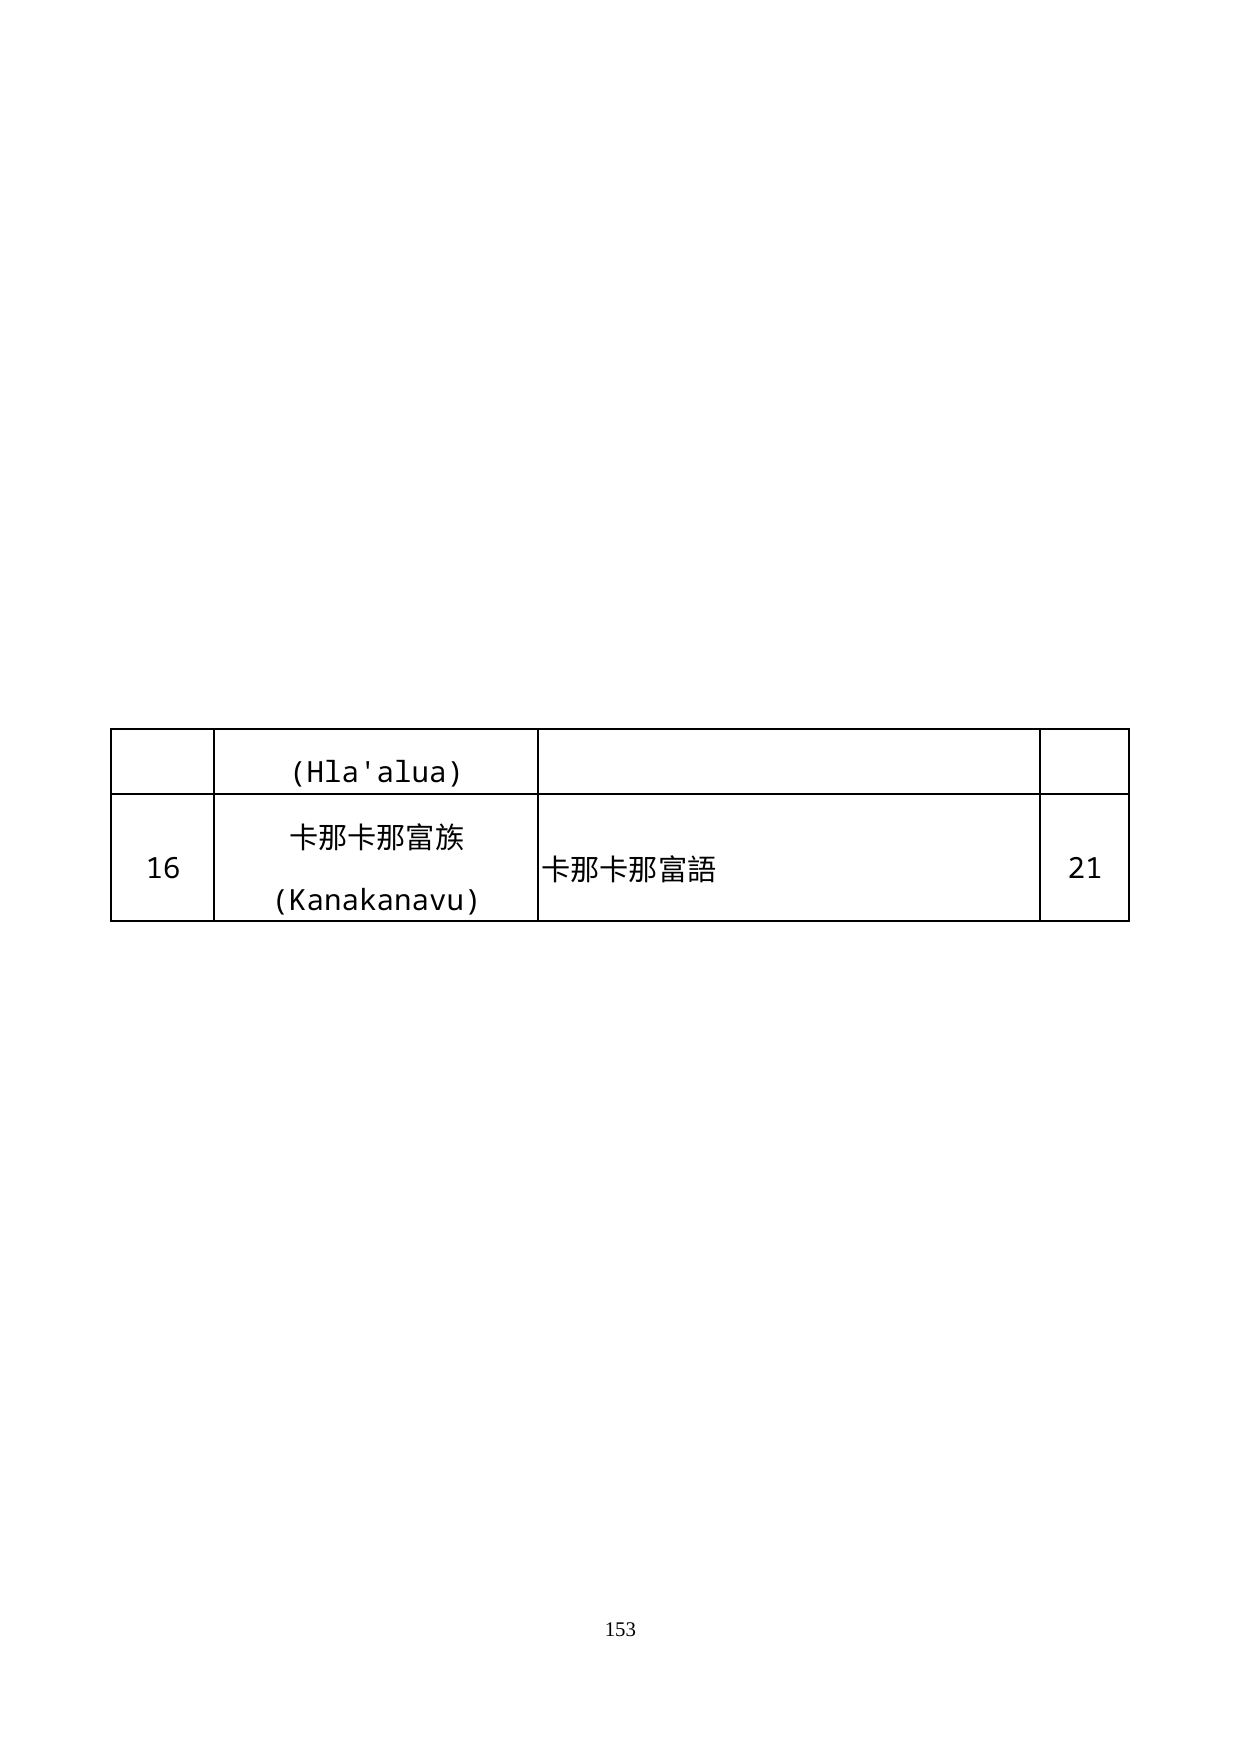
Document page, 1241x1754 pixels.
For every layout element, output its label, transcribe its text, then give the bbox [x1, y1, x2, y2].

table_cell 卡那卡那富語 [539, 795, 1039, 919]
table_cell 16 [112, 795, 213, 919]
table_cell 21 [1041, 795, 1128, 919]
table_cell 卡那卡那富族 (Kanakanavu) [215, 795, 537, 919]
table_cell [539, 730, 1039, 792]
table_cell [112, 730, 213, 792]
table_cell (Hla'alua) [215, 730, 537, 792]
table_cell [1041, 730, 1128, 792]
